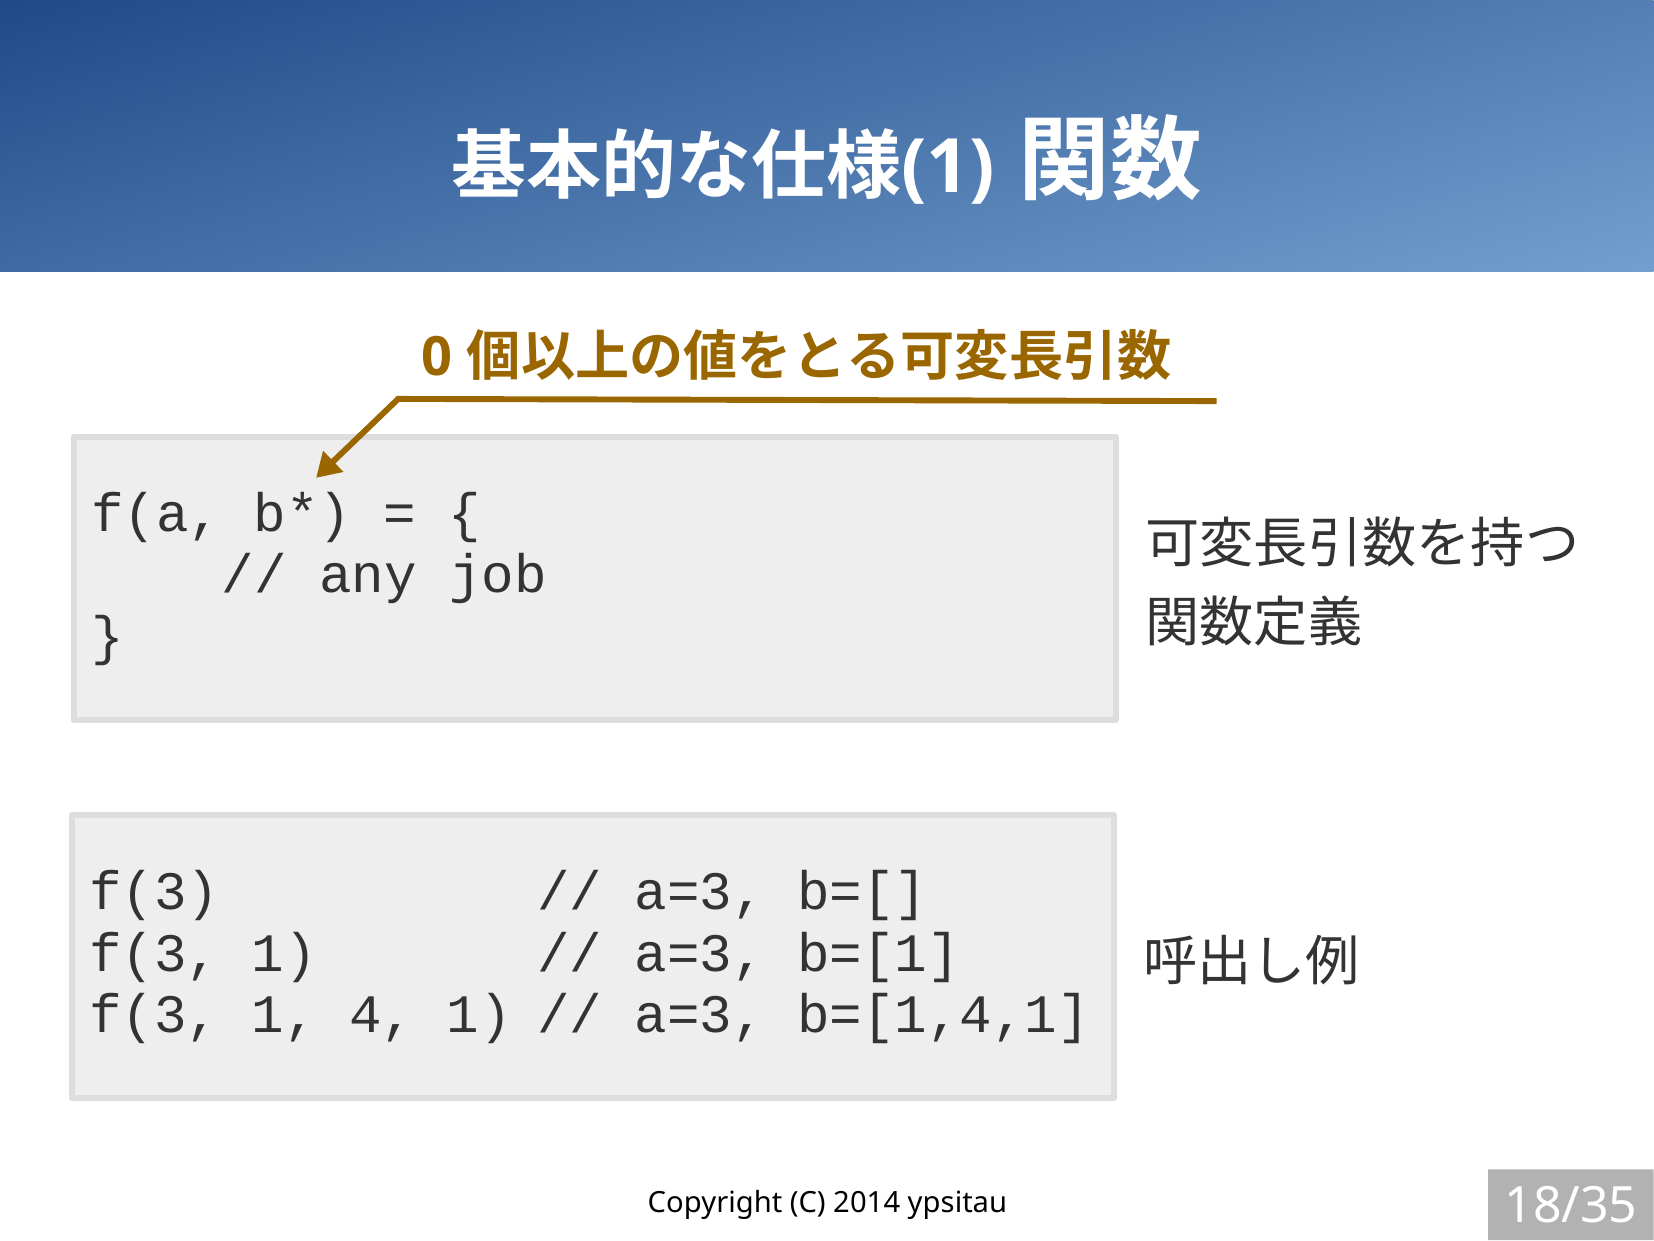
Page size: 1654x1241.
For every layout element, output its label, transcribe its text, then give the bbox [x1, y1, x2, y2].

title 基本的な仕様(1) 関数 [82, 49, 1571, 257]
text_box 0 個以上の値をとる可変長引数 [407, 305, 1217, 402]
text_box f(3) // a=3, b=[] f(3, 1) // a=3, b=[1] f(3, 1, 4, 1) // a=3, b=[1,4,1] [71, 814, 1113, 1099]
text_box 呼出し例 [1113, 814, 1583, 1099]
text_box 可変長引数を持つ 関数定義 [1116, 436, 1595, 721]
text_box f(a, b*) = { // any job } [73, 436, 1116, 721]
